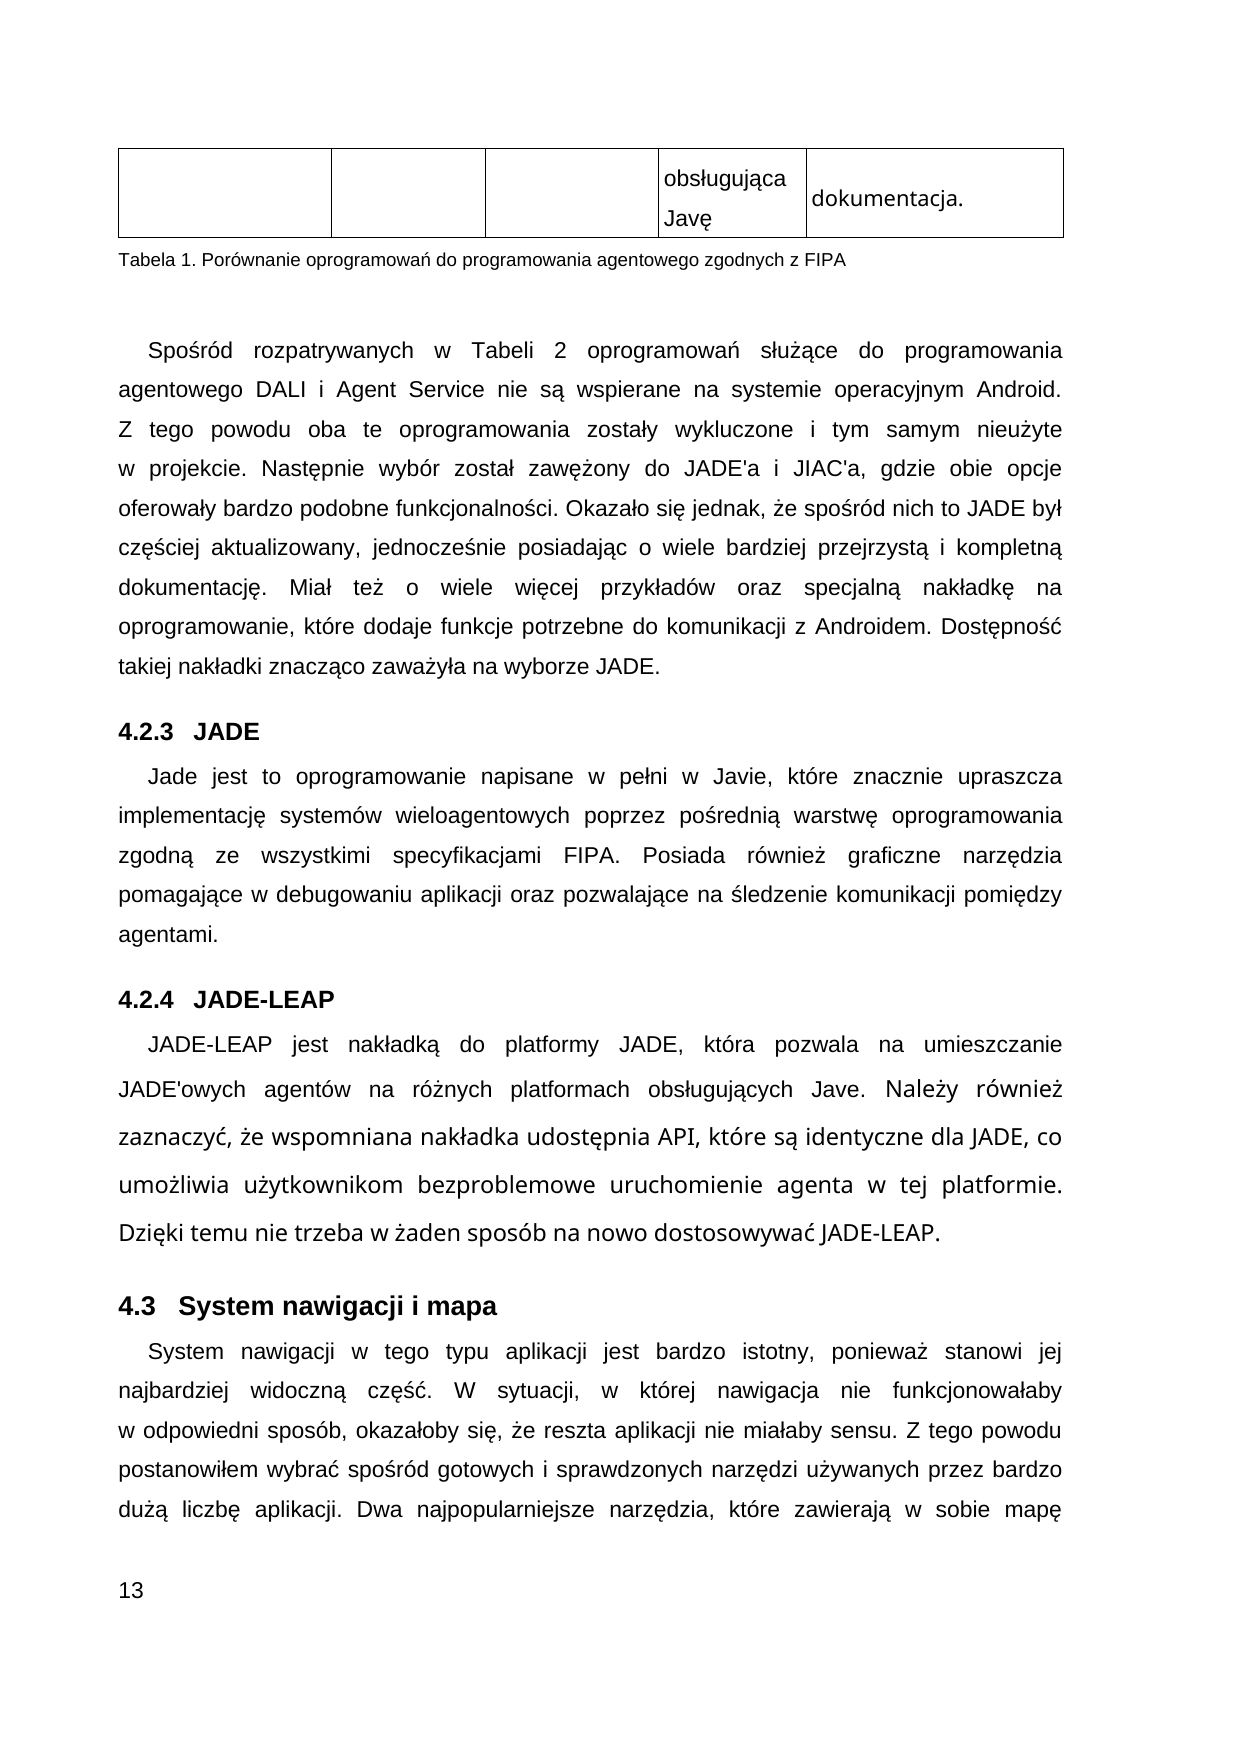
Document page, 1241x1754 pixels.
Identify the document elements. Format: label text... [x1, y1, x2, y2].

table_cell [119, 149, 331, 237]
table_cell dokumentacja. [807, 149, 1063, 237]
subtitle 4.3 System nawigacji i mapa [118, 1289, 1063, 1321]
text JADE-LEAP jest nakładką do platformy JADE, która pozwala na umieszczanie JADE'owych agentów na różnych platformach obsługujących Jave. Należy również zaznaczyć, że wspomniana nakładka udostępnia API, które są identyczne dla JADE, co umożliwia użytkownikom bezproblemowe uruchomienie agenta w tej platformie. Dzięki temu nie trzeba w żaden sposób na nowo dostosowywać JADE-LEAP. [118, 1031, 1063, 1248]
subtitle 4.2.4 JADE-LEAP [118, 985, 1063, 1014]
table_cell obsługująca Javę [659, 149, 806, 237]
text Spośród rozpatrywanych w Tabeli 2 oprogramowań służące do programowania agentowego DALI i Agent Service nie są wspierane na systemie operacyjnym Android. Z tego powodu oba te oprogramowania zostały wykluczone i tym samym nieużyte w projekcie. Następnie wybór został zawężony do JADE'a i JIAC'a, gdzie obie opcje oferowały bardzo podobne funkcjonalności. Okazało się jednak, że spośród nich to JADE był częściej aktualizowany, jednocześnie posiadając o wiele bardziej przejrzystą i kompletną dokumentację. Miał też o wiele więcej przykładów oraz specjalną nakładkę na oprogramowanie, które dodaje funkcje potrzebne do komunikacji z Androidem. Dostępność takiej nakładki znacząco zaważyła na wyborze JADE. [118, 337, 1063, 679]
text Jade jest to oprogramowanie napisane w pełni w Javie, które znacznie upraszcza implementację systemów wieloagentowych poprzez pośrednią warstwę oprogramowania zgodną ze wszystkimi specyfikacjami FIPA. Posiada również graficzne narzędzia pomagające w debugowaniu aplikacji oraz pozwalające na śledzenie komunikacji pomiędzy agentami. [118, 763, 1063, 947]
text System nawigacji w tego typu aplikacji jest bardzo istotny, ponieważ stanowi jej najbardziej widoczną część. W sytuacji, w której nawigacja nie funkcjonowałaby w odpowiedni sposób, okazałoby się, że reszta aplikacji nie miałaby sensu. Z tego powodu postanowiłem wybrać spośród gotowych i sprawdzonych narzędzi używanych przez bardzo dużą liczbę aplikacji. Dwa najpopularniejsze narzędzia, które zawierają w sobie mapę [118, 1338, 1063, 1522]
table_cell [332, 149, 485, 237]
table_cell [486, 149, 658, 237]
text Tabela 1. Porównanie oprogramowań do programowania agentowego zgodnych z FIPA [118, 249, 1063, 270]
subtitle 4.2.3 JADE [118, 717, 1063, 746]
